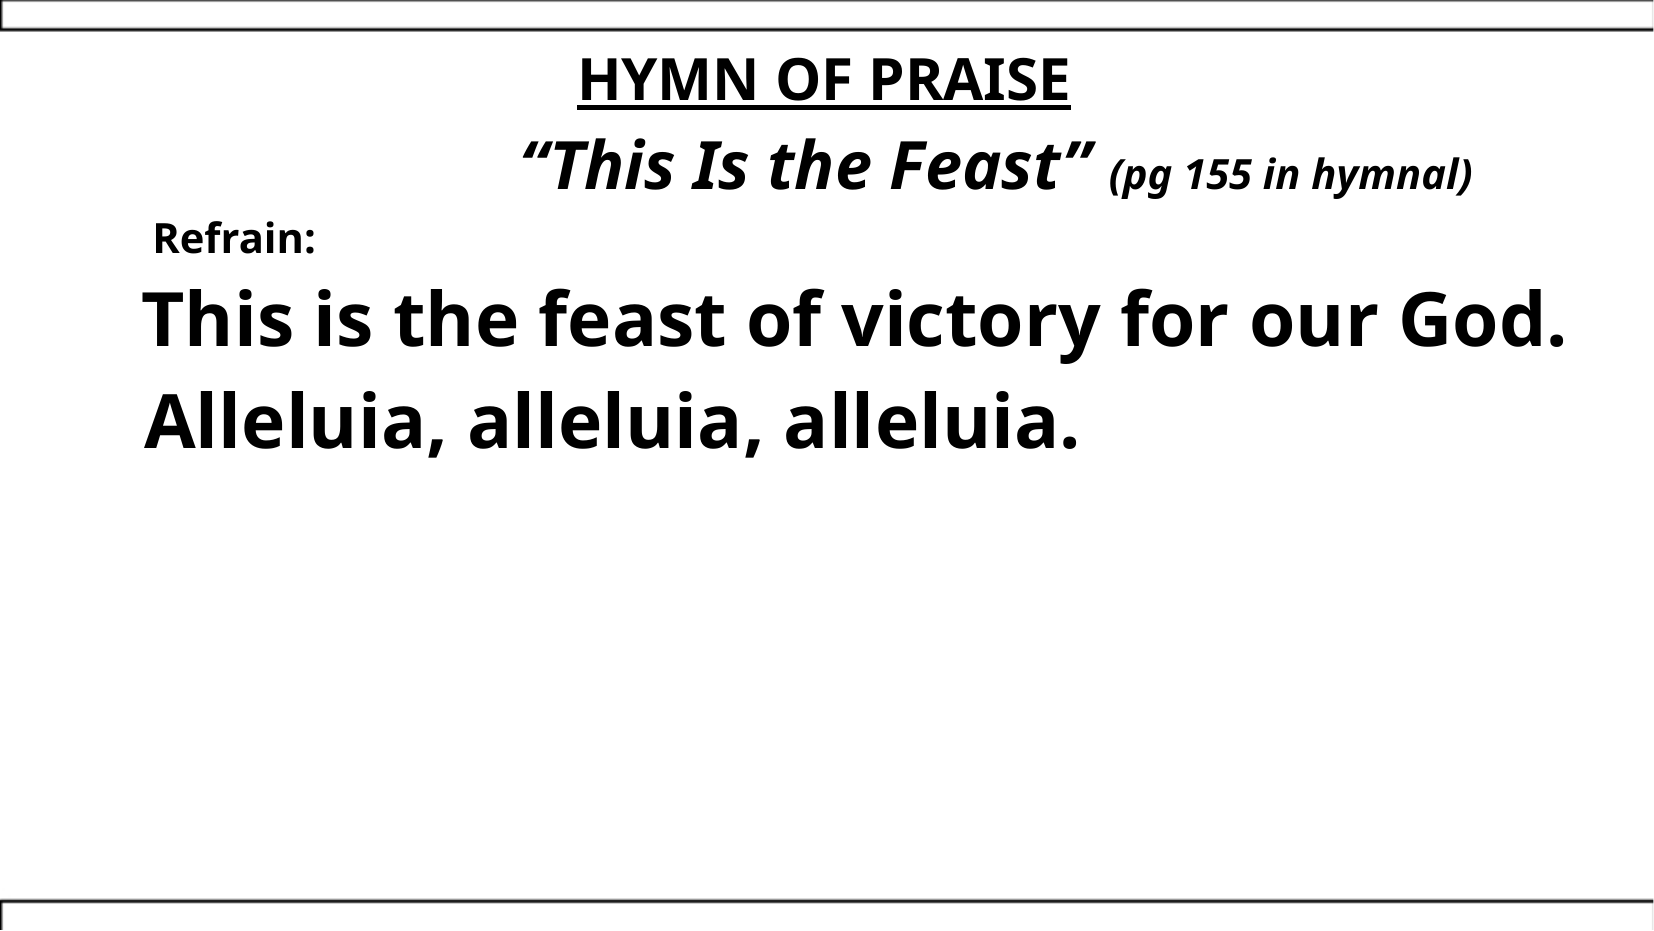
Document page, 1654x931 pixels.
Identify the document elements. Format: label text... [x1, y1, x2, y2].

text_box HYMN OF PRAISE “This Is the Feast” (pg 155 in hymnal) Refrain: This is the feast of victory for our God. Alleluia, alleluia, alleluia. [51, 31, 1597, 468]
picture [0, 0, 1654, 930]
